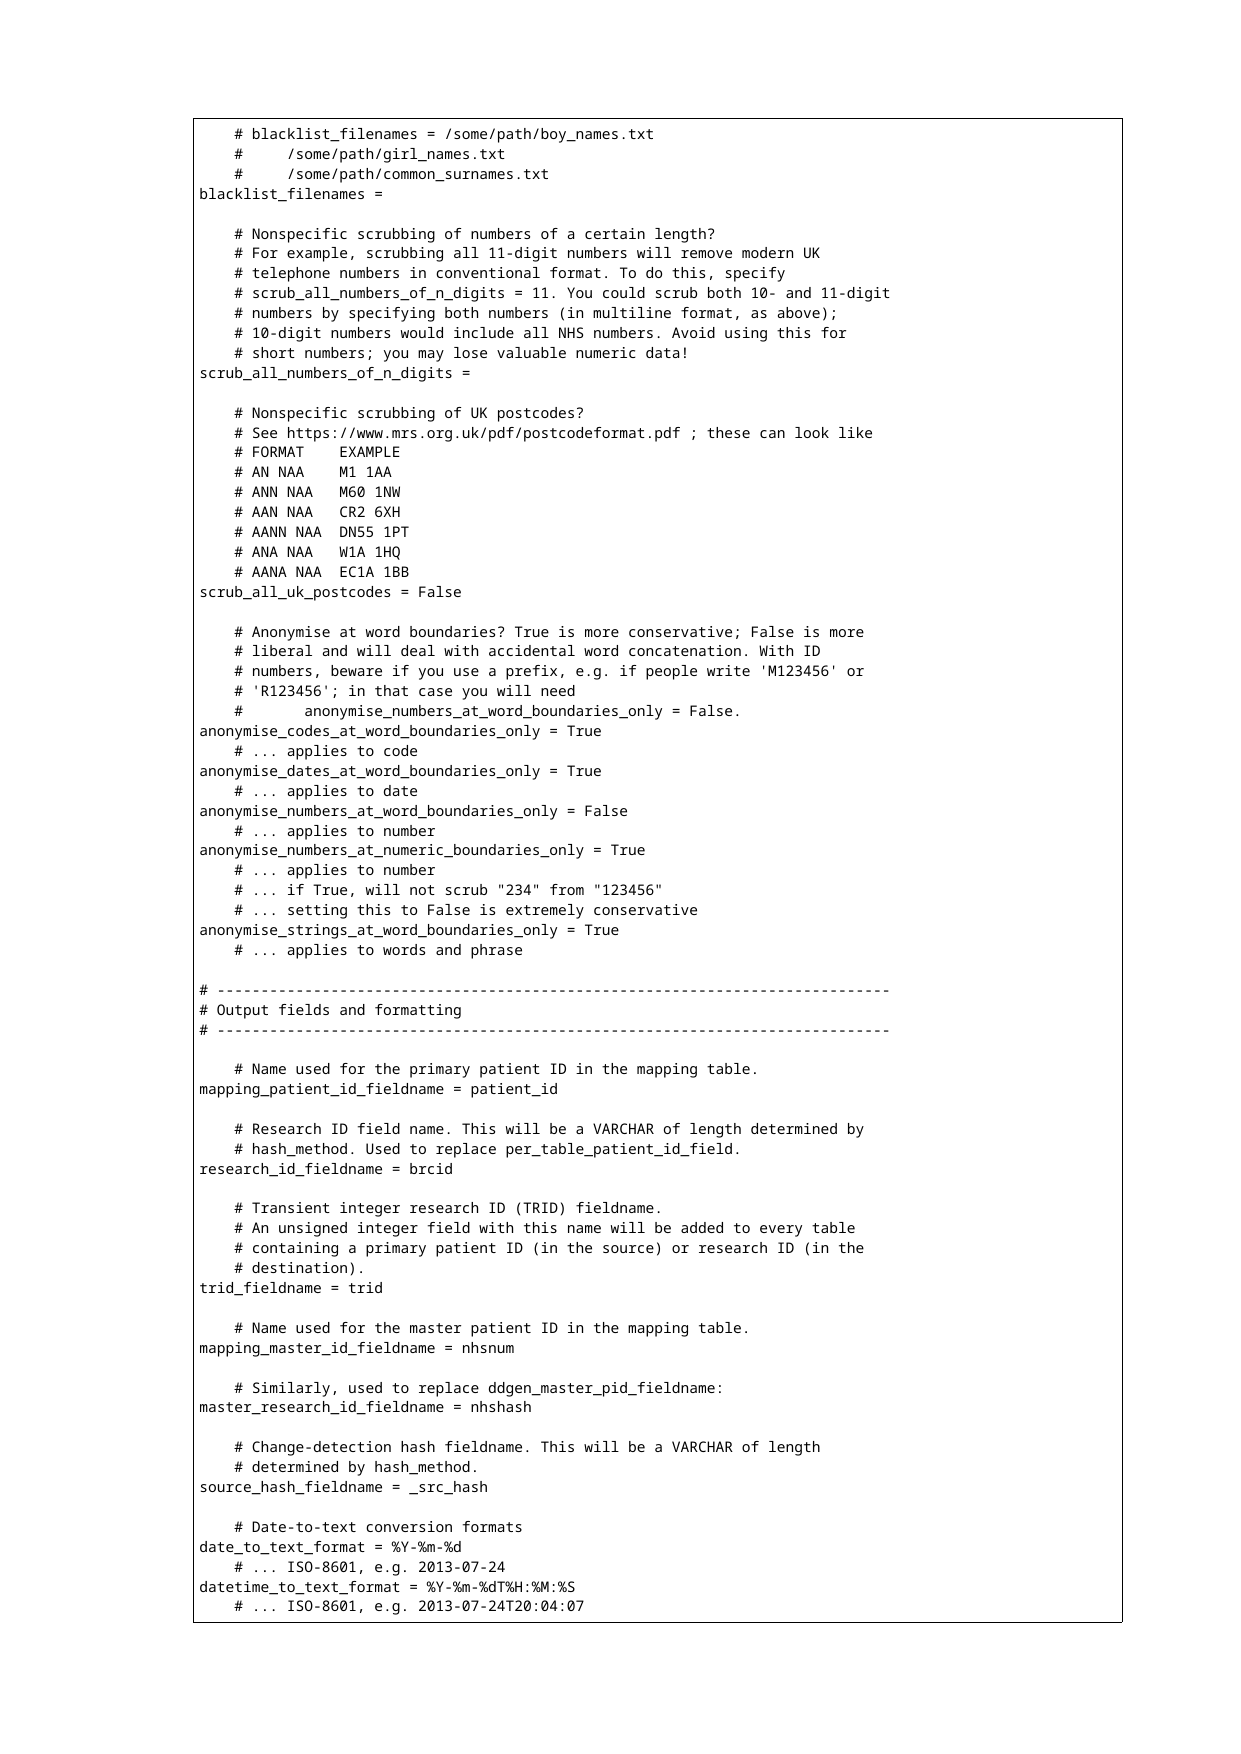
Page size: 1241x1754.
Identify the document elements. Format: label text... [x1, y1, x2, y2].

table_header # blacklist_filenames = /some/path/boy_names.txt # /some/path/girl_names.txt # /some/path/common_surnames.txt blacklist_filenames = # Nonspecific scrubbing of numbers of a certain length? # For example, scrubbing all 11-digit numbers will remove modern UK # telephone numbers in conventional format. To do this, specify # scrub_all_numbers_of_n_digits = 11. You could scrub both 10- and 11-digit # numbers by specifying both numbers (in multiline format, as above); # 10-digit numbers would include all NHS numbers. Avoid using this for # short numbers; you may lose valuable numeric data! scrub_all_numbers_of_n_digits = # Nonspecific scrubbing of UK postcodes? # See https://www.mrs.org.uk/pdf/postcodeformat.pdf ; these can look like # FORMAT EXAMPLE # AN NAA M1 1AA # ANN NAA M60 1NW # AAN NAA CR2 6XH # AANN NAA DN55 1PT # ANA NAA W1A 1HQ # AANA NAA EC1A 1BB scrub_all_uk_postcodes = False # Anonymise at word boundaries? True is more conservative; False is more # liberal and will deal with accidental word concatenation. With ID # numbers, beware if you use a prefix, e.g. if people write 'M123456' or # 'R123456'; in that case you will need # anonymise_numbers_at_word_boundaries_only = False. anonymise_codes_at_word_boundaries_only = True # ... applies to code anonymise_dates_at_word_boundaries_only = True # ... applies to date anonymise_numbers_at_word_boundaries_only = False # ... applies to number anonymise_numbers_at_numeric_boundaries_only = True # ... applies to number # ... if True, will not scrub "234" from "123456" # ... setting this to False is extremely conservative anonymise_strings_at_word_boundaries_only = True # ... applies to words and phrase # ----------------------------------------------------------------------------- # Output fields and formatting # ----------------------------------------------------------------------------- # Name used for the primary patient ID in the mapping table. mapping_patient_id_fieldname = patient_id # Research ID field name. This will be a VARCHAR of length determined by # hash_method. Used to replace per_table_patient_id_field. research_id_fieldname = brcid # Transient integer research ID (TRID) fieldname. # An unsigned integer field with this name will be added to every table # containing a primary patient ID (in the source) or research ID (in the # destination). trid_fieldname = trid # Name used for the master patient ID in the mapping table. mapping_master_id_fieldname = nhsnum # Similarly, used to replace ddgen_master_pid_fieldname: master_research_id_fieldname = nhshash # Change-detection hash fieldname. This will be a VARCHAR of length # determined by hash_method. source_hash_fieldname = _src_hash # Date-to-text conversion formats date_to_text_format = %Y-%m-%d # ... ISO-8601, e.g. 2013-07-24 datetime_to_text_format = %Y-%m-%dT%H:%M:%S # ... ISO-8601, e.g. 2013-07-24T20:04:07 [194, 119, 1122, 1622]
